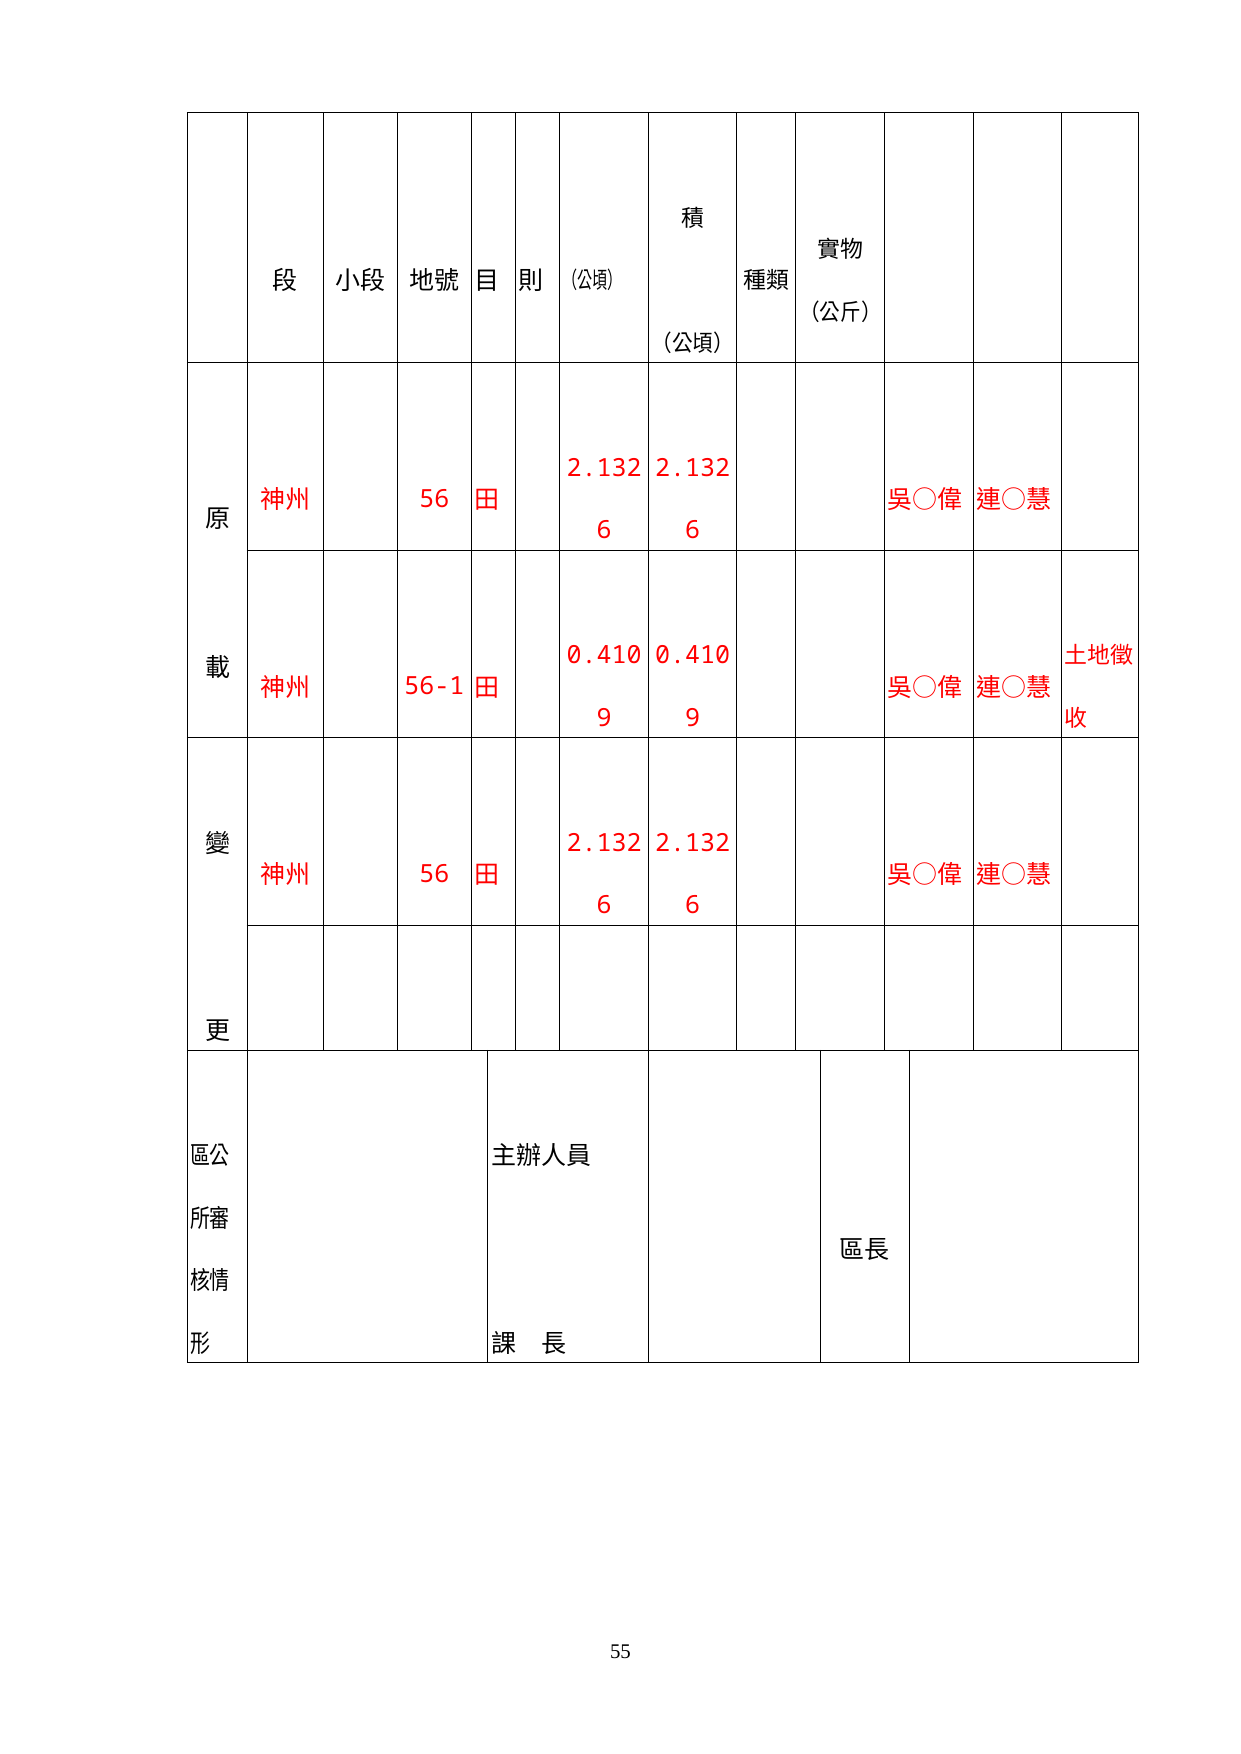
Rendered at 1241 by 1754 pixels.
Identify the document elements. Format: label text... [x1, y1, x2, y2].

table_cell 田 [472, 738, 515, 925]
table_cell [324, 738, 397, 925]
table_cell [974, 926, 1061, 1050]
table_cell 2.1326 [649, 738, 736, 925]
table_cell 小段 [324, 113, 397, 362]
table_cell [248, 926, 323, 1050]
table_cell [796, 738, 884, 925]
table_cell 區公所審核情形 [188, 1051, 247, 1362]
table_cell [516, 738, 559, 925]
table_cell 田 [472, 363, 515, 550]
table_header （公頃） [560, 113, 648, 362]
table_cell [1062, 363, 1138, 550]
table_cell 地號 [398, 113, 471, 362]
table_cell 56-1 [398, 551, 471, 737]
table_cell 變 更 [188, 738, 247, 1050]
table_cell 種類 [737, 113, 795, 362]
table_header [974, 113, 1061, 362]
table_cell [398, 926, 471, 1050]
table_cell [324, 363, 397, 550]
table_cell 神州 [248, 551, 323, 737]
table_cell [796, 551, 884, 737]
table_cell [516, 551, 559, 737]
table_cell [737, 738, 795, 925]
table_header 積 （公頃） [649, 113, 736, 362]
table_cell [248, 1051, 487, 1362]
table_cell 2.1326 [560, 363, 648, 550]
table_cell [885, 926, 973, 1050]
table_cell 神州 [248, 738, 323, 925]
table_cell 連○慧 [974, 738, 1061, 925]
table_header [885, 113, 973, 362]
table_cell 神州 [248, 363, 323, 550]
table_header 則 [516, 113, 559, 362]
table_cell 0.4109 [560, 551, 648, 737]
table_header [188, 113, 247, 362]
table_cell [1062, 926, 1138, 1050]
table_cell [516, 363, 559, 550]
table_cell 吳○偉 [885, 363, 973, 550]
table_cell [649, 1051, 820, 1362]
table_cell [737, 363, 795, 550]
table_cell [737, 926, 795, 1050]
table_cell 原 載 [188, 363, 247, 737]
table_cell 田 [472, 551, 515, 737]
table_cell 連○慧 [974, 551, 1061, 737]
table_cell 連○慧 [974, 363, 1061, 550]
table_cell [472, 926, 515, 1050]
table_cell [516, 926, 559, 1050]
table_cell [737, 551, 795, 737]
table_cell 吳○偉 [885, 551, 973, 737]
table_cell [796, 363, 884, 550]
table_header 目 [472, 113, 515, 362]
table_cell 2.1326 [560, 738, 648, 925]
table_cell [796, 926, 884, 1050]
table_cell 0.4109 [649, 551, 736, 737]
table_cell [1062, 738, 1138, 925]
table_cell [560, 926, 648, 1050]
table_cell [324, 551, 397, 737]
table_cell [649, 926, 736, 1050]
table_cell 56 [398, 363, 471, 550]
table_cell 區長 [821, 1051, 909, 1362]
table_cell 2.1326 [649, 363, 736, 550]
table_cell 段 [248, 113, 323, 362]
table_cell 實物 （公斤） [796, 113, 884, 362]
table_cell 主辦人員 課長 [488, 1051, 648, 1362]
table_cell 吳○偉 [885, 738, 973, 925]
table_cell [324, 926, 397, 1050]
table_header [1062, 113, 1138, 362]
table_cell 56 [398, 738, 471, 925]
table_cell 土地徵收 [1062, 551, 1138, 737]
table_cell [910, 1051, 1138, 1362]
